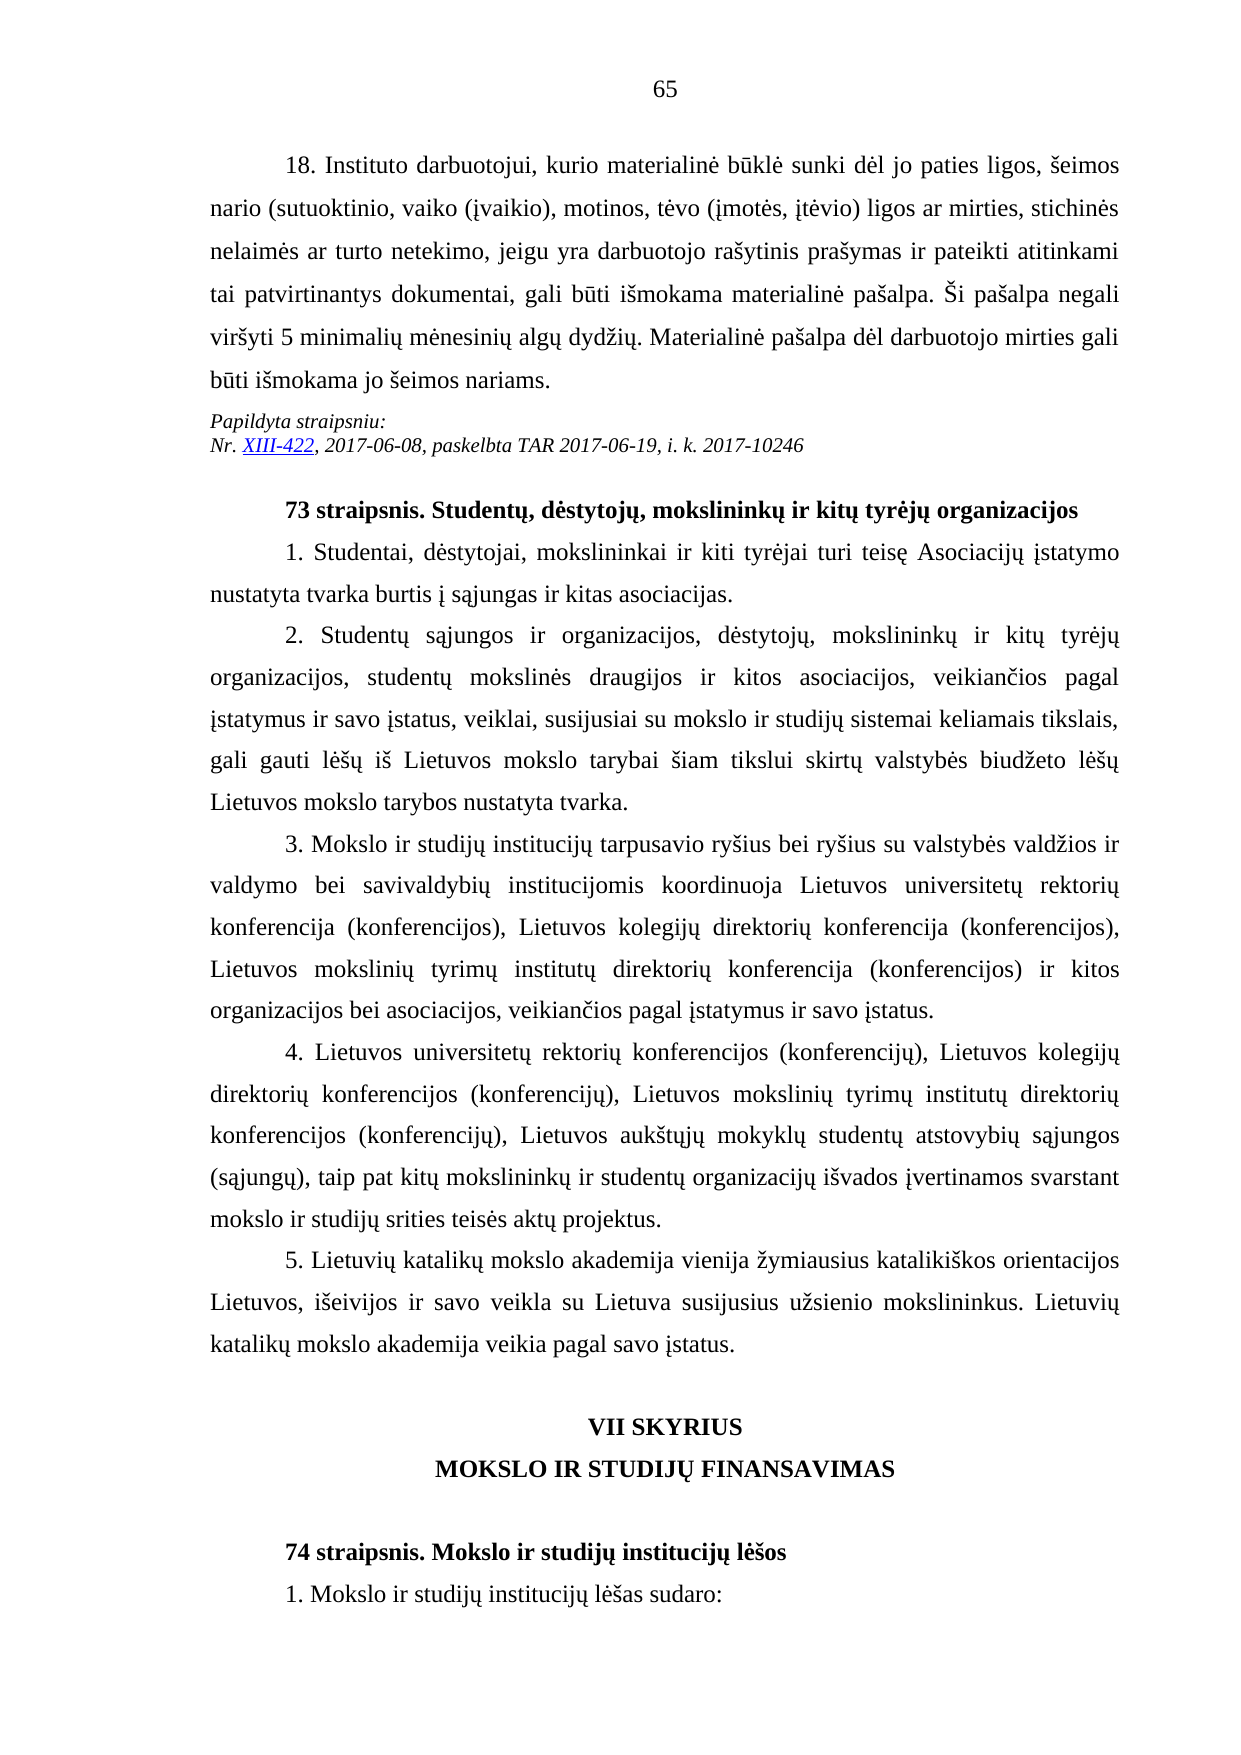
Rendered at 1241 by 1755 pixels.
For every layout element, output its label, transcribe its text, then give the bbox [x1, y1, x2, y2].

text Nr. XIII-422, 2017-06-08, paskelbta TAR 2017-06-19, i. k. 2017-10246 [210, 433, 1120, 457]
text VII SKYRIUS [210, 1402, 1120, 1444]
text 4. Lietuvos universitetų rektorių konferencijos (konferencijų), Lietuvos kolegijų direktorių konferencijos (konferencijų), Lietuvos mokslinių tyrimų institutų direktorių konferencijos (konferencijų), Lietuvos aukštųjų mokyklų studentų atstovybių sąjungos (sąjungų), taip pat kitų mokslininkų ir studentų organizacijų išvados įvertinamos svarstant mokslo ir studijų srities teisės aktų projektus. [210, 1027, 1120, 1236]
text Papildyta straipsniu: [210, 409, 1120, 433]
text 5. Lietuvių katalikų mokslo akademija vienija žymiausius katalikiškos orientacijos Lietuvos, išeivijos ir savo veikla su Lietuva susijusius užsienio mokslininkus. Lietuvių katalikų mokslo akademija veikia pagal savo įstatus. [210, 1236, 1120, 1361]
text 3. Mokslo ir studijų institucijų tarpusavio ryšius bei ryšius su valstybės valdžios ir valdymo bei savivaldybių institucijomis koordinuoja Lietuvos universitetų rektorių konferencija (konferencijos), Lietuvos kolegijų direktorių konferencija (konferencijos), Lietuvos mokslinių tyrimų institutų direktorių konferencija (konferencijos) ir kitos organizacijos bei asociacijos, veikiančios pagal įstatymus ir savo įstatus. [210, 819, 1120, 1027]
text 18. Instituto darbuotojui, kurio materialinė būklė sunki dėl jo paties ligos, šeimos nario (sutuoktinio, vaiko (įvaikio), motinos, tėvo (įmotės, įtėvio) ligos ar mirties, stichinės nelaimės ar turto netekimo, jeigu yra darbuotojo rašytinis prašymas ir pateikti atitinkami tai patvirtinantys dokumentai, gali būti išmokama materialinė pašalpa. Ši pašalpa negali viršyti 5 minimalių mėnesinių algų dydžių. Materialinė pašalpa dėl darbuotojo mirties gali būti išmokama jo šeimos nariams. [210, 150, 1120, 394]
text 74 straipsnis. Mokslo ir studijų institucijų lėšos [210, 1527, 1120, 1569]
text MOKSLO IR STUDIJŲ FINANSAVIMAS [210, 1444, 1120, 1486]
text 1. Studentai, dėstytojai, mokslininkai ir kiti tyrėjai turi teisę Asociacijų įstatymo nustatyta tvarka burtis į sąjungas ir kitas asociacijas. [210, 527, 1120, 611]
text 73 straipsnis. Studentų, dėstytojų, mokslininkų ir kitų tyrėjų organizacijos [210, 486, 1120, 527]
text 2. Studentų sąjungos ir organizacijos, dėstytojų, mokslininkų ir kitų tyrėjų organizacijos, studentų mokslinės draugijos ir kitos asociacijos, veikiančios pagal įstatymus ir savo įstatus, veiklai, susijusiai su mokslo ir studijų sistemai keliamais tikslais, gali gauti lėšų iš Lietuvos mokslo tarybai šiam tikslui skirtų valstybės biudžeto lėšų Lietuvos mokslo tarybos nustatyta tvarka. [210, 611, 1120, 819]
text 1. Mokslo ir studijų institucijų lėšas sudaro: [210, 1569, 1120, 1611]
